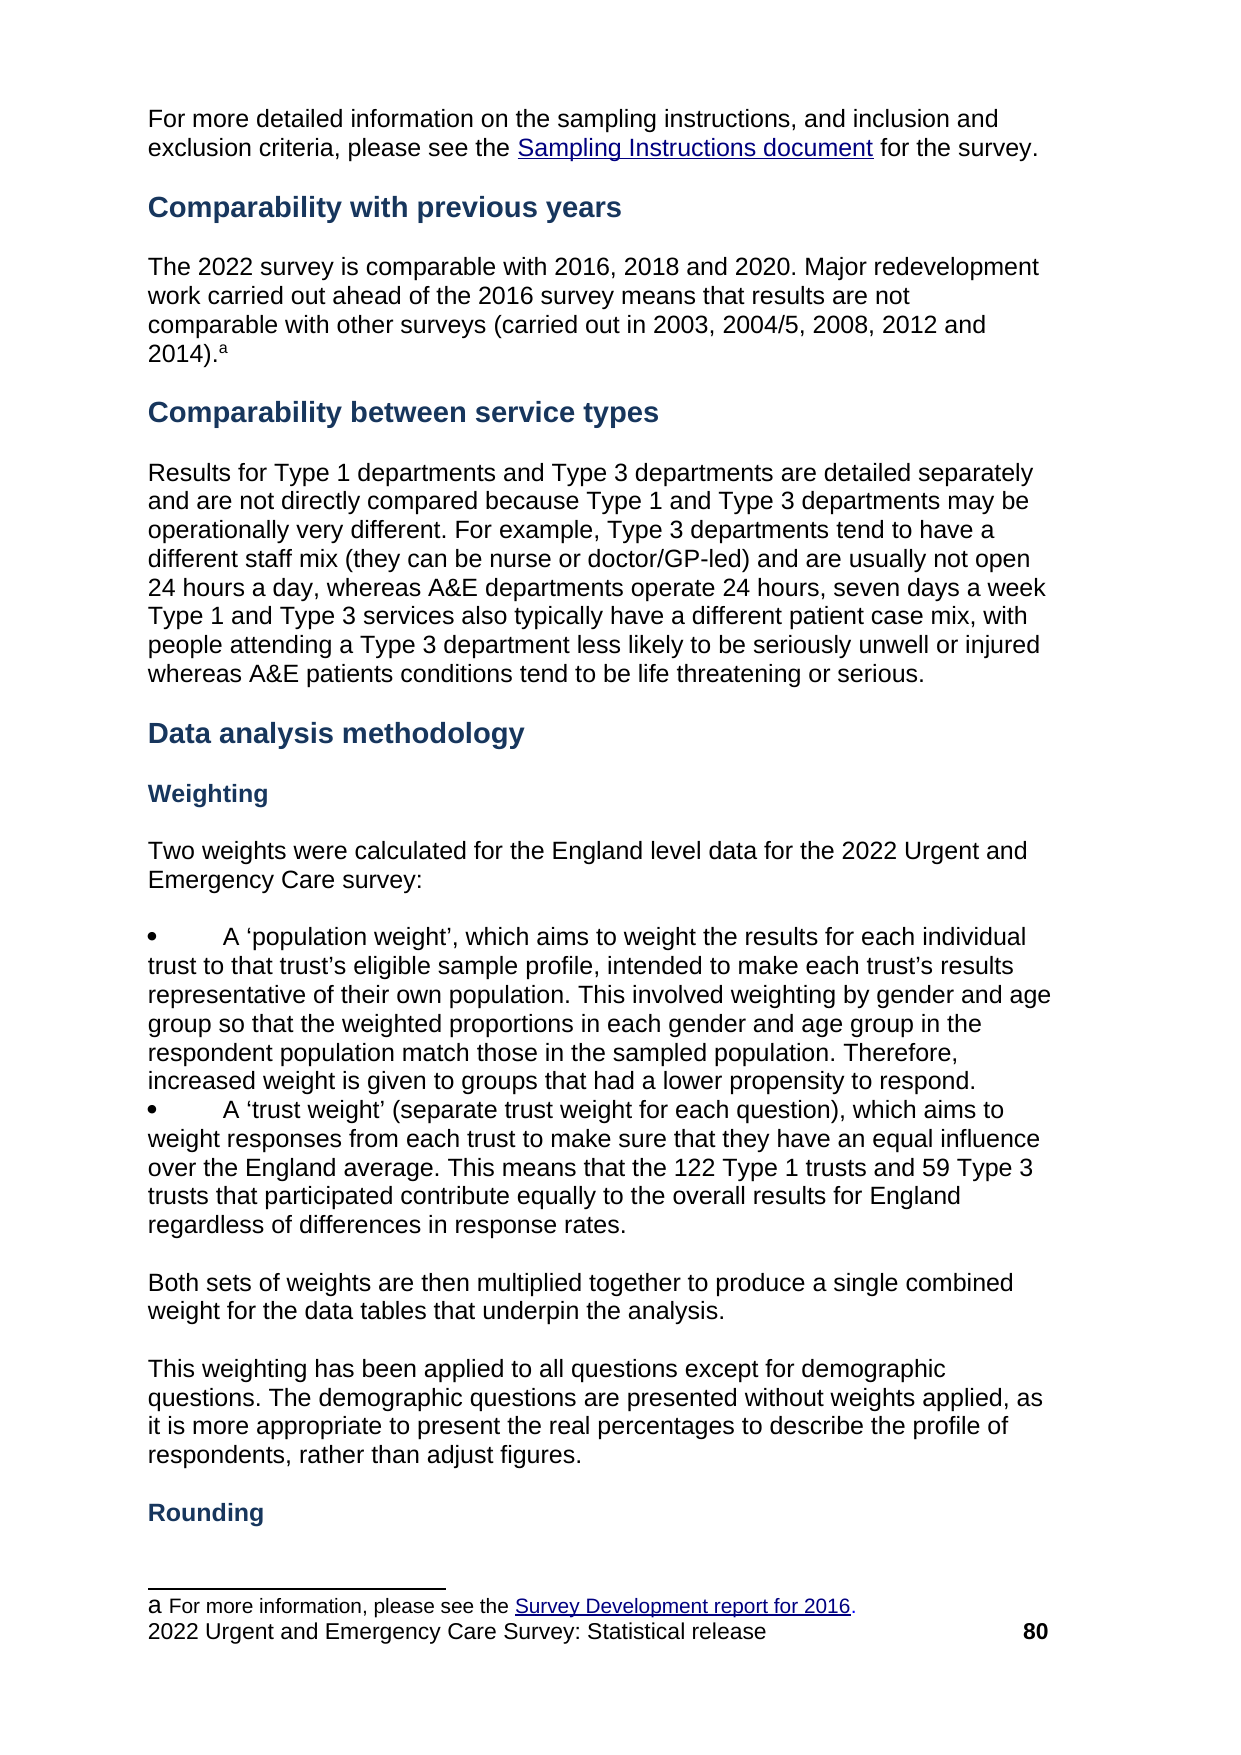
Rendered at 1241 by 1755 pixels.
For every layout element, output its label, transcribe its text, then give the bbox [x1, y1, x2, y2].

list A ‘population weight’, which aims to weight the results for each individual trust to that trust’s eligible sample profile, intended to make each trust’s results representative of their own population. This involved weighting by gender and age group so that the weighted proportions in each gender and age group in the respondent population match those in the sampled population. Therefore, increased weight is given to groups that had a lower propensity to respond. [148, 922, 1063, 1095]
subtitle Data analysis methodology [148, 716, 1048, 750]
text This weighting has been applied to all questions except for demographic questions. The demographic questions are presented without weights applied, as it is more appropriate to present the real percentages to describe the profile of respondents, rather than adjust figures. [148, 1354, 1063, 1469]
text The 2022 survey is comparable with 2016, 2018 and 2020. Major redevelopment work carried out ahead of the 2016 survey means that results are not comparable with other surveys (carried out in 2003, 2004/5, 2008, 2012 and 2014). [148, 252, 1048, 367]
text For more information, please see the Survey Development report for 2016. [148, 1589, 1048, 1618]
subtitle Comparability between service types [148, 395, 1048, 429]
text Rounding [148, 1498, 1048, 1526]
list A ‘trust weight’ (separate trust weight for each question), which aims to weight responses from each trust to make sure that they have an equal influence over the England average. This means that the 122 Type 1 trusts and 59 Type 3 trusts that participated contribute equally to the overall results for England regardless of differences in response rates. [148, 1095, 1063, 1239]
text For more detailed information on the sampling instructions, and inclusion and exclusion criteria, please see the Sampling Instructions document for the survey. [148, 104, 1048, 161]
subtitle Comparability with previous years [148, 190, 1048, 223]
text Results for Type 1 departments and Type 3 departments are detailed separately and are not directly compared because Type 1 and Type 3 departments may be operationally very different. For example, Type 3 departments tend to have a different staff mix (they can be nurse or doctor/GP-led) and are usually not open 24 hours a day, whereas A&E departments operate 24 hours, seven days a week Type 1 and Type 3 services also typically have a different patient case mix, with people attending a Type 3 department less likely to be seriously unwell or injured whereas A&E patients conditions tend to be life threatening or serious. [148, 458, 1048, 688]
text Both sets of weights are then multiplied together to produce a single combined weight for the data tables that underpin the analysis. [148, 1268, 1063, 1325]
text Weighting [148, 779, 1048, 807]
text Two weights were calculated for the England level data for the 2022 Urgent and Emergency Care survey: [148, 836, 1063, 894]
